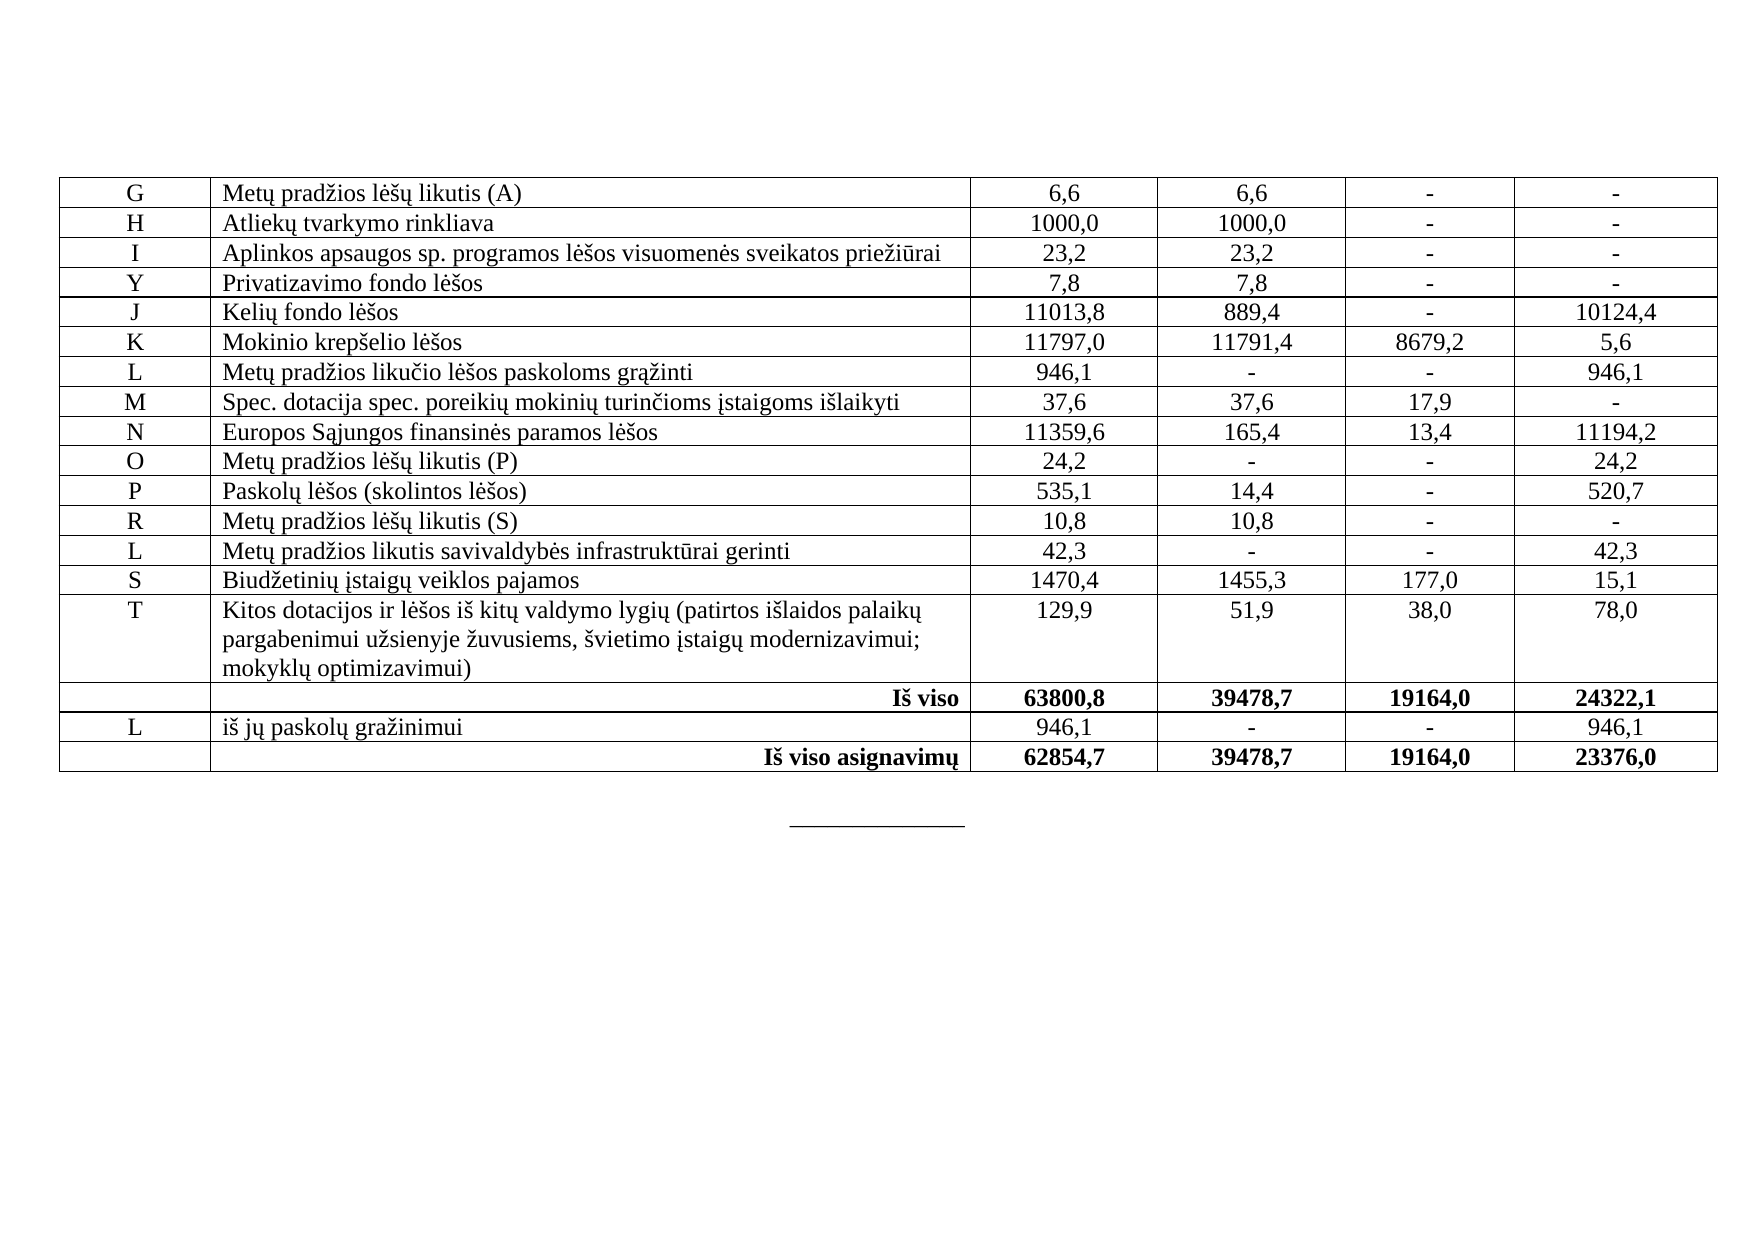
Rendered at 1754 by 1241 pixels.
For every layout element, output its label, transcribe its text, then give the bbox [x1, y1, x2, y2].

table_cell - [1158, 536, 1345, 564]
table_cell - [1346, 208, 1514, 237]
table_cell [60, 683, 210, 711]
table_cell 23376,0 [1515, 742, 1717, 771]
table_cell 10,8 [971, 506, 1157, 535]
table_cell Metų pradžios lėšų likutis (A) [211, 178, 970, 207]
table_cell - [1346, 178, 1514, 207]
table_cell 78,0 [1515, 595, 1717, 682]
table_cell Europos Sąjungos finansinės paramos lėšos [211, 417, 970, 445]
table_cell - [1158, 357, 1345, 386]
table_cell 14,4 [1158, 476, 1345, 505]
table_cell G [60, 178, 210, 207]
table_cell 6,6 [971, 178, 1157, 207]
table_cell I [60, 238, 210, 267]
table_cell L [60, 713, 210, 741]
table_cell Metų pradžios lėšų likutis (S) [211, 506, 970, 535]
table_cell J [60, 298, 210, 326]
table_cell - [1346, 713, 1514, 741]
table_cell 37,6 [971, 387, 1157, 416]
table_cell Kitos dotacijos ir lėšos iš kitų valdymo lygių (patirtos išlaidos palaikų pargabenimui užsienyje žuvusiems, švietimo įstaigų modernizavimui; mokyklų optimizavimui) [211, 595, 970, 682]
table_cell [60, 742, 210, 771]
table_cell - [1346, 506, 1514, 535]
table_cell 23,2 [1158, 238, 1345, 267]
table_cell 129,9 [971, 595, 1157, 682]
table_cell 1000,0 [971, 208, 1157, 237]
table_cell 19164,0 [1346, 683, 1514, 711]
table_cell 24,2 [1515, 446, 1717, 475]
table_cell - [1346, 357, 1514, 386]
table_cell Kelių fondo lėšos [211, 298, 970, 326]
table_cell Privatizavimo fondo lėšos [211, 268, 970, 296]
table_cell 11013,8 [971, 298, 1157, 326]
table_cell 42,3 [1515, 536, 1717, 564]
table_cell 51,9 [1158, 595, 1345, 682]
table_cell Iš viso [211, 683, 970, 711]
table_cell 39478,7 [1158, 683, 1345, 711]
table_cell 946,1 [971, 713, 1157, 741]
table_cell - [1515, 208, 1717, 237]
table_cell 7,8 [971, 268, 1157, 296]
table_cell 42,3 [971, 536, 1157, 564]
table_cell 11791,4 [1158, 327, 1345, 356]
table_cell iš jų paskolų gražinimui [211, 713, 970, 741]
table_cell 165,4 [1158, 417, 1345, 445]
table_cell Aplinkos apsaugos sp. programos lėšos visuomenės sveikatos priežiūrai [211, 238, 970, 267]
table_cell Metų pradžios likučio lėšos paskoloms grąžinti [211, 357, 970, 386]
table_cell - [1515, 387, 1717, 416]
table_cell 23,2 [971, 238, 1157, 267]
table_cell 11797,0 [971, 327, 1157, 356]
table_cell Metų pradžios likutis savivaldybės infrastruktūrai gerinti [211, 536, 970, 564]
table_cell 24,2 [971, 446, 1157, 475]
table_cell 1455,3 [1158, 566, 1345, 594]
table_cell 946,1 [1515, 357, 1717, 386]
table_cell M [60, 387, 210, 416]
table_cell - [1515, 506, 1717, 535]
table_cell 946,1 [971, 357, 1157, 386]
table_cell - [1346, 268, 1514, 296]
table_cell 1470,4 [971, 566, 1157, 594]
table_cell 10124,4 [1515, 298, 1717, 326]
table_cell L [60, 357, 210, 386]
table_cell Spec. dotacija spec. poreikių mokinių turinčioms įstaigoms išlaikyti [211, 387, 970, 416]
table_cell 63800,8 [971, 683, 1157, 711]
table_cell 520,7 [1515, 476, 1717, 505]
table_cell - [1346, 238, 1514, 267]
table_cell K [60, 327, 210, 356]
table_cell S [60, 566, 210, 594]
table_cell - [1346, 298, 1514, 326]
table_cell N [60, 417, 210, 445]
table_cell 535,1 [971, 476, 1157, 505]
text ______________ [59, 801, 1695, 829]
table_cell 17,9 [1346, 387, 1514, 416]
table_cell 37,6 [1158, 387, 1345, 416]
table_cell T [60, 595, 210, 682]
table_cell 889,4 [1158, 298, 1345, 326]
table_cell Metų pradžios lėšų likutis (P) [211, 446, 970, 475]
table_cell 11359,6 [971, 417, 1157, 445]
table_cell - [1346, 476, 1514, 505]
table_cell 38,0 [1346, 595, 1514, 682]
table_cell 15,1 [1515, 566, 1717, 594]
table_cell - [1158, 446, 1345, 475]
table_cell 6,6 [1158, 178, 1345, 207]
table_cell H [60, 208, 210, 237]
table_cell R [60, 506, 210, 535]
table_cell O [60, 446, 210, 475]
table_cell Biudžetinių įstaigų veiklos pajamos [211, 566, 970, 594]
table_cell Paskolų lėšos (skolintos lėšos) [211, 476, 970, 505]
table_cell L [60, 536, 210, 564]
table_cell 7,8 [1158, 268, 1345, 296]
table_cell 62854,7 [971, 742, 1157, 771]
table_cell - [1515, 178, 1717, 207]
table_cell Atliekų tvarkymo rinkliava [211, 208, 970, 237]
table_cell - [1346, 536, 1514, 564]
table_cell 1000,0 [1158, 208, 1345, 237]
table_cell P [60, 476, 210, 505]
table_cell Iš viso asignavimų [211, 742, 970, 771]
table_cell 8679,2 [1346, 327, 1514, 356]
table_cell 11194,2 [1515, 417, 1717, 445]
table_cell 13,4 [1346, 417, 1514, 445]
table_cell 24322,1 [1515, 683, 1717, 711]
table_cell 10,8 [1158, 506, 1345, 535]
table_cell Y [60, 268, 210, 296]
table_cell - [1515, 238, 1717, 267]
table_cell 39478,7 [1158, 742, 1345, 771]
table_cell 19164,0 [1346, 742, 1514, 771]
table_cell 177,0 [1346, 566, 1514, 594]
table_cell 5,6 [1515, 327, 1717, 356]
table_cell - [1158, 713, 1345, 741]
table_cell - [1346, 446, 1514, 475]
table_cell Mokinio krepšelio lėšos [211, 327, 970, 356]
table_cell 946,1 [1515, 713, 1717, 741]
table_cell - [1515, 268, 1717, 296]
